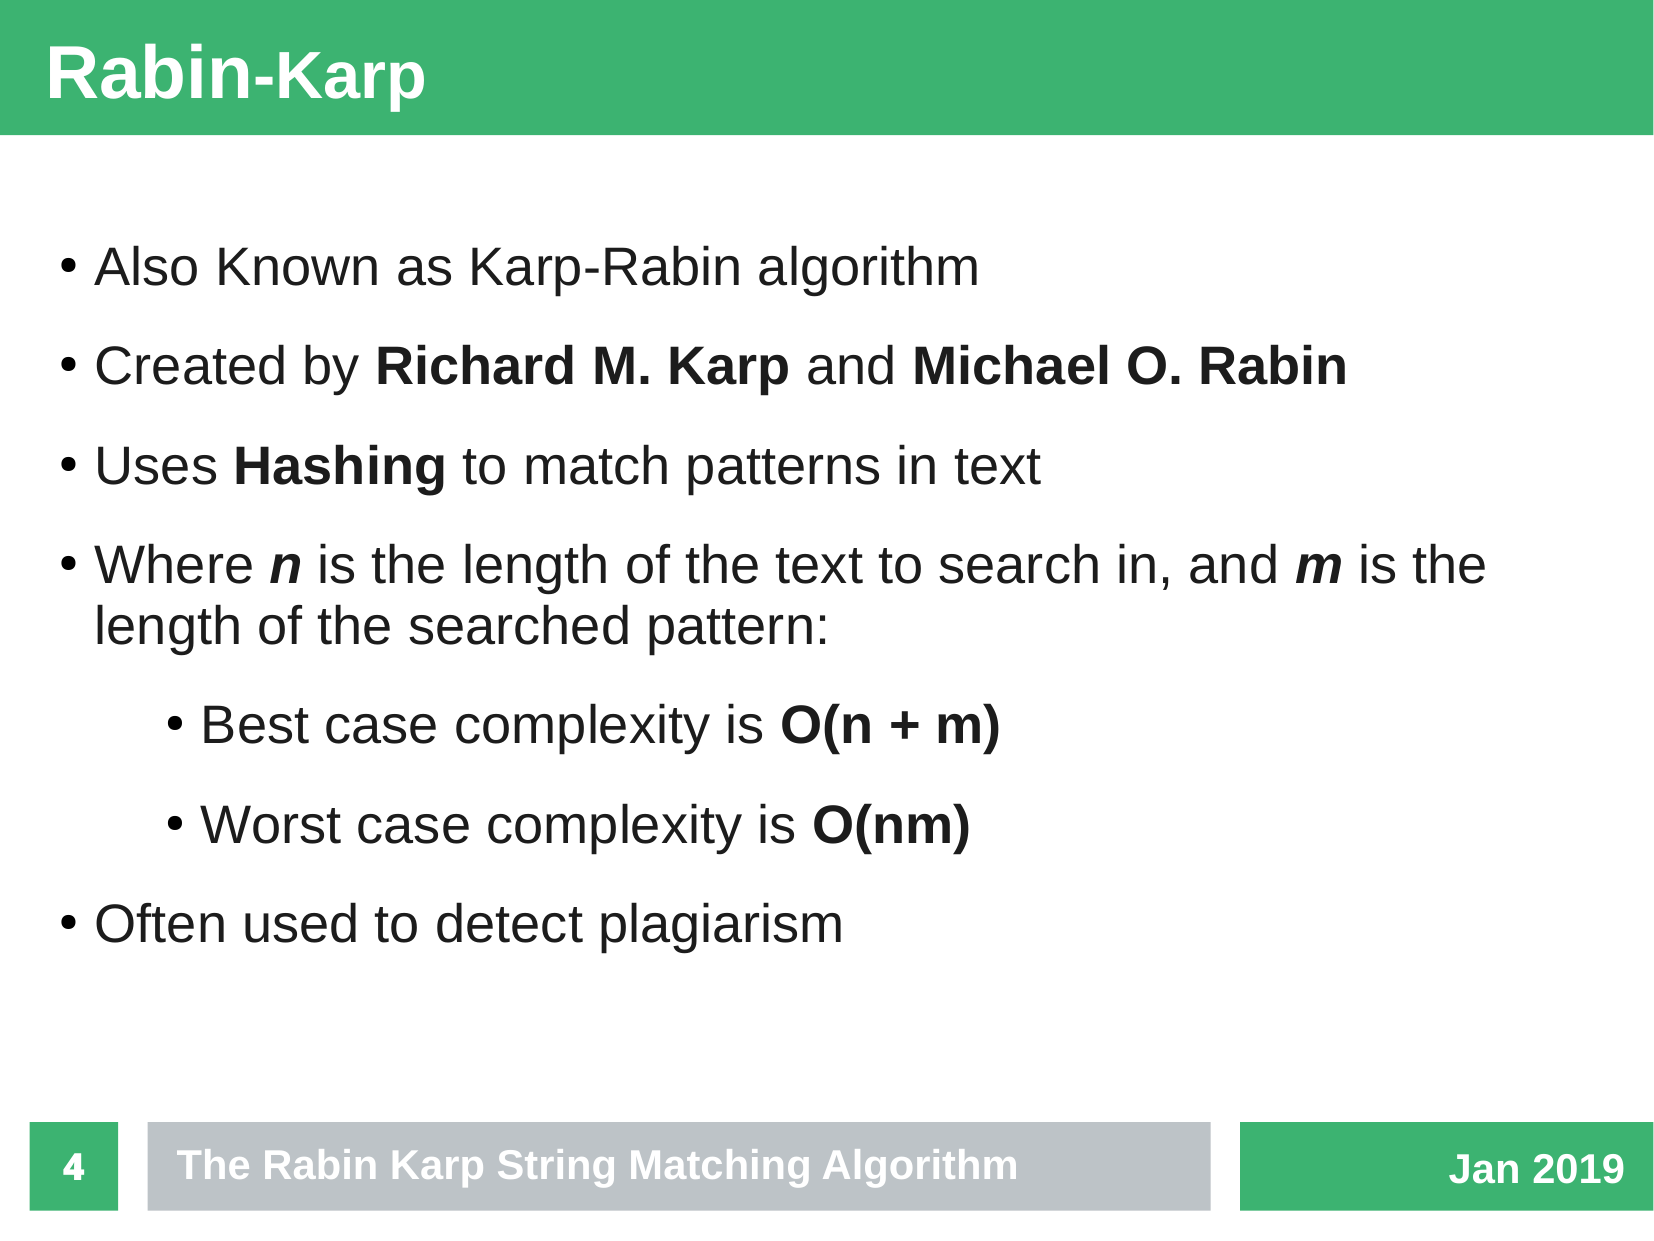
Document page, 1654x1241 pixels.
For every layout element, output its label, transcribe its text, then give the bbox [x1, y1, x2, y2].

list Also Known as Karp-Rabin algorithm Created by Richard M. Karp and Michael O. Rabin Uses Hashing to match patterns in text Where n is the length of the text to search in, and m is the length of the searched pattern: Best case complexity is O(n + m) Worst case complexity is O(nm) Often used to detect plagiarism [59, 169, 1606, 1022]
text_box Jan 2019 [1433, 1138, 1654, 1203]
text_box The Rabin Karp String Matching Algorithm [161, 1133, 1156, 1197]
title Rabin-Karp [45, 24, 1654, 115]
